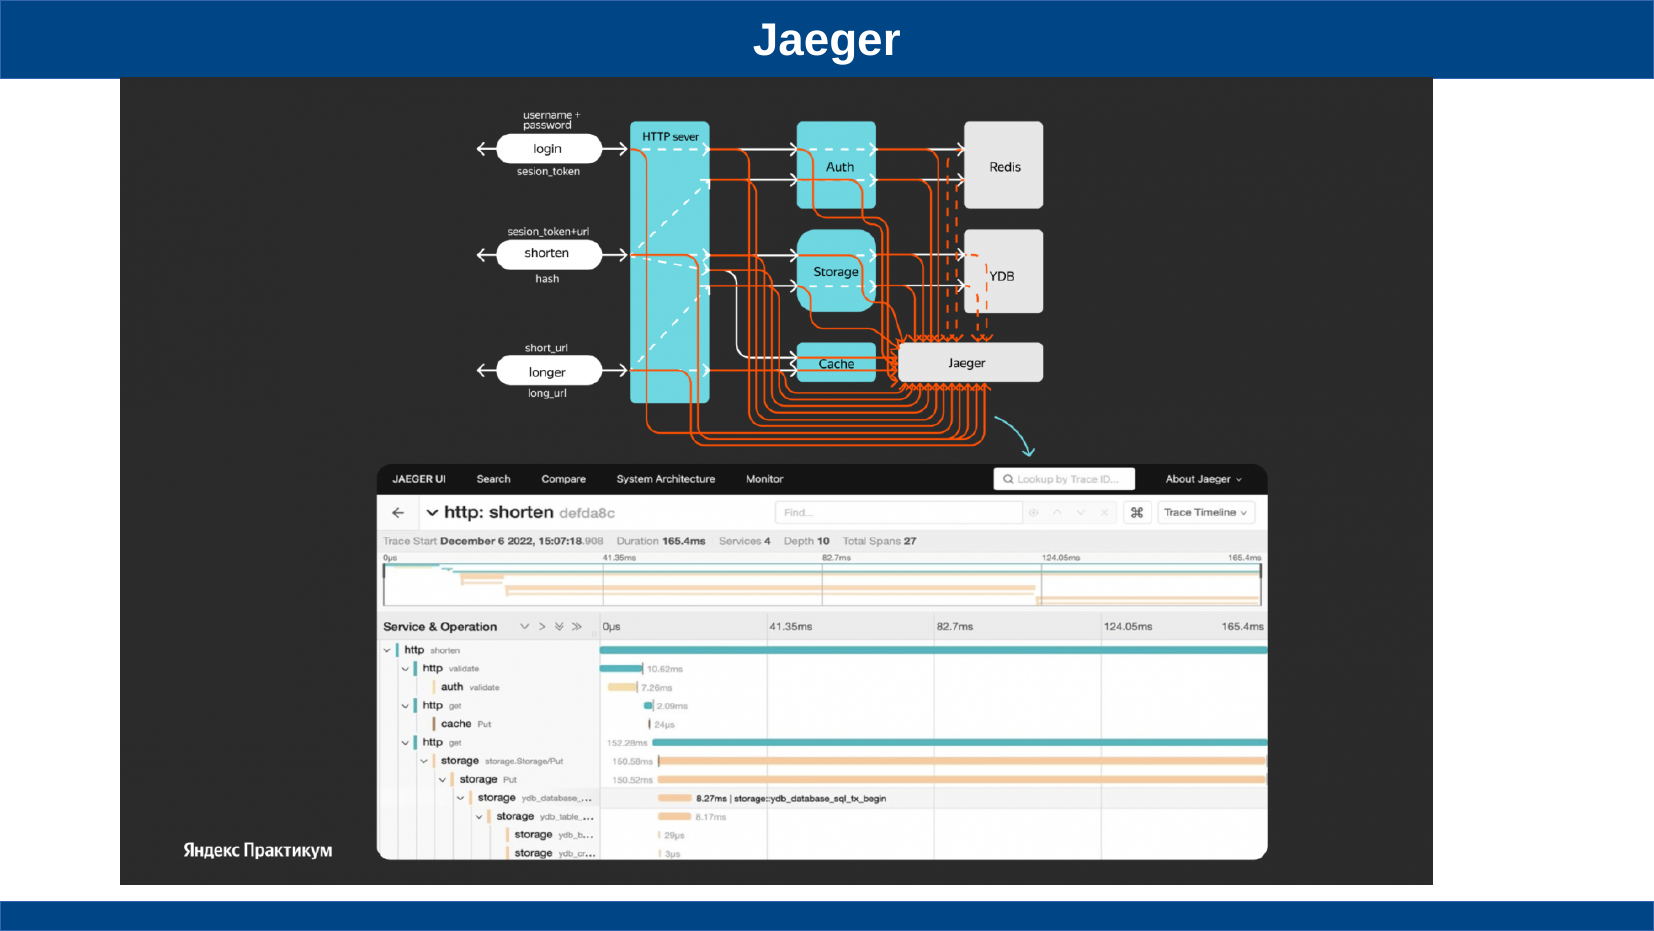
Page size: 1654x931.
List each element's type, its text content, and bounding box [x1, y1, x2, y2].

title Jaeger [0, 0, 1654, 79]
picture [120, 79, 1433, 886]
